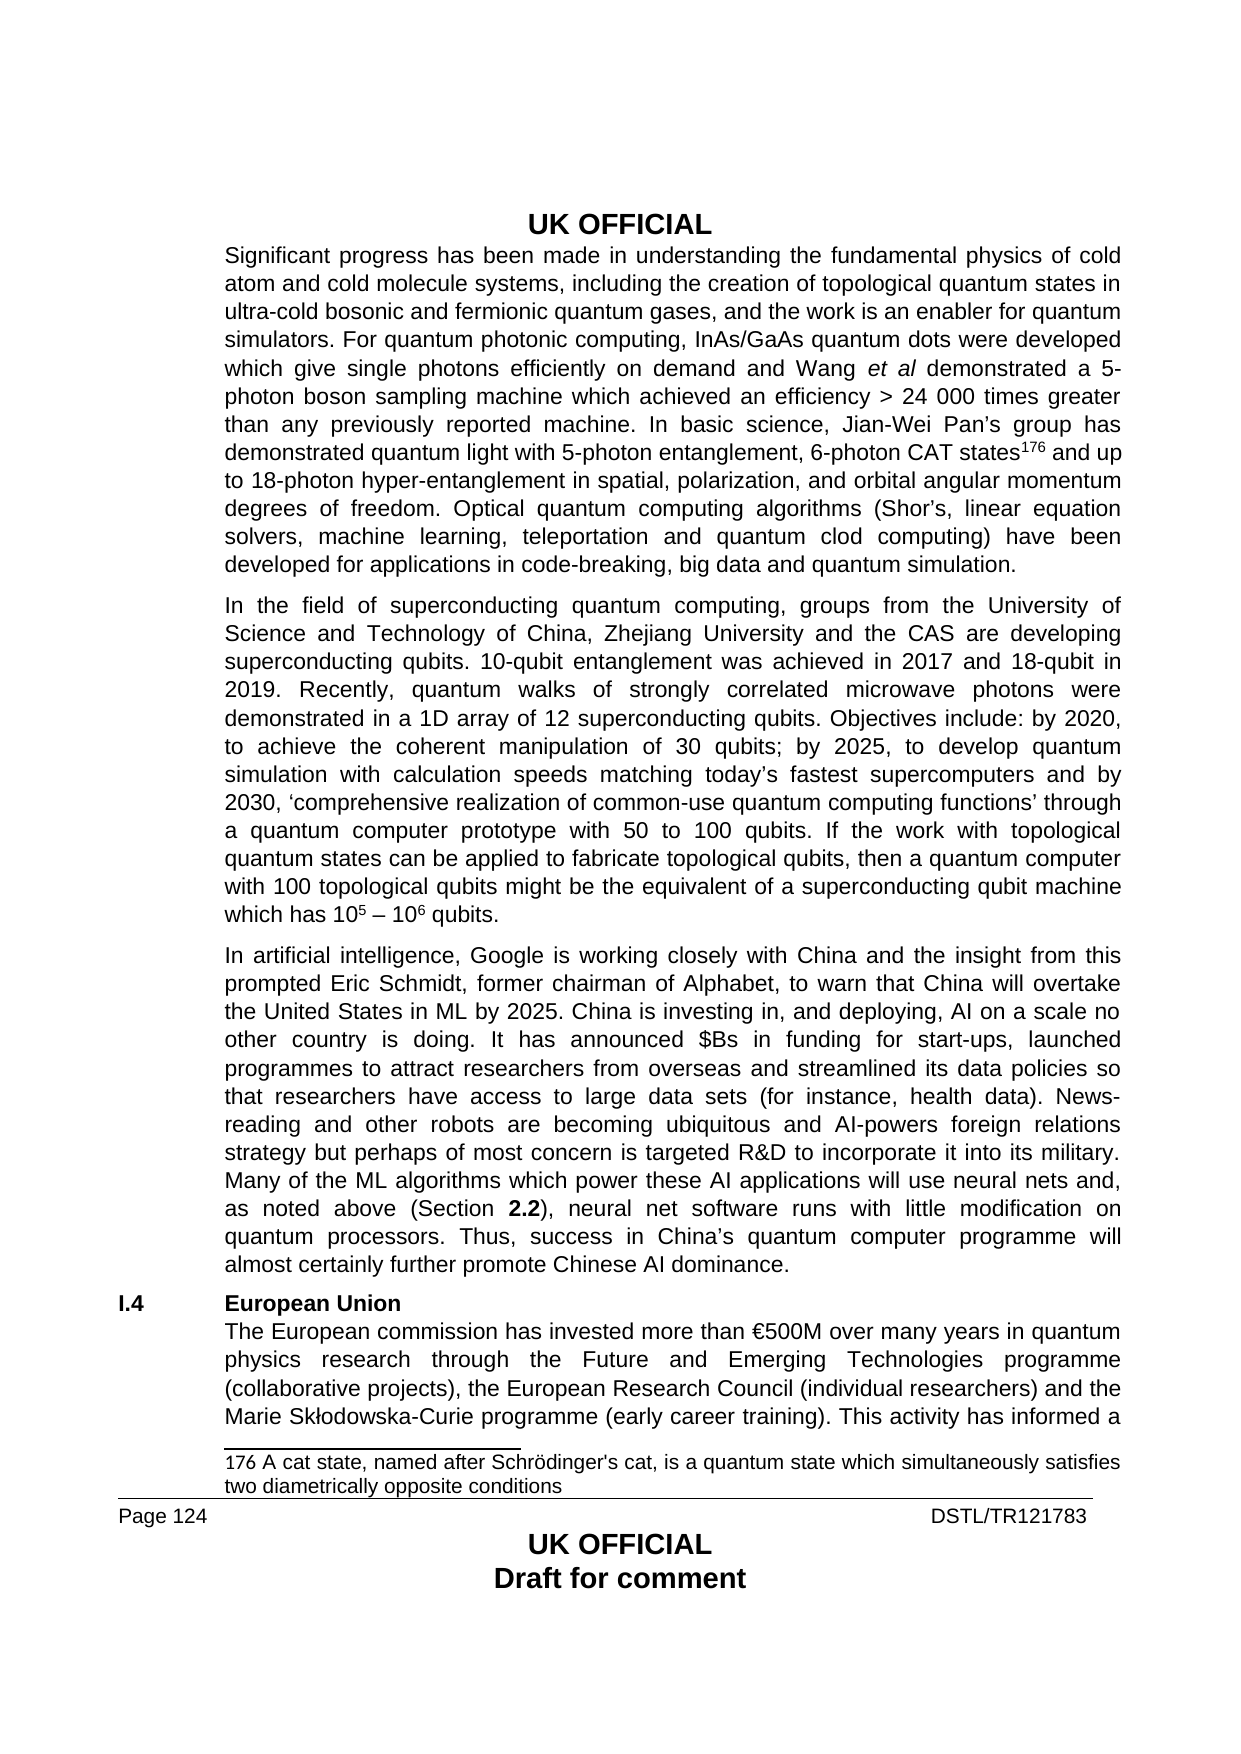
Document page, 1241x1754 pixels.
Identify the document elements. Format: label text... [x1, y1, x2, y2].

text The European commission has invested more than €500M over many years in quantum physics research through the Future and Emerging Technologies programme (collaborative projects), the European Research Council (individual researchers) and the Marie Skłodowska-Curie programme (early career training). This activity has informed a [224, 1317, 1122, 1429]
text In artificial intelligence, Google is working closely with China and the insight from this prompted Eric Schmidt, former chairman of Alphabet, to warn that China will overtake the United States in ML by 2025. China is investing in, and deploying, AI on a scale no other country is doing. It has announced $Bs in funding for start-ups, launched programmes to attract researchers from overseas and streamlined its data policies so that researchers have access to large data sets (for instance, health data). News-reading and other robots are becoming ubiquitous and AI-powers foreign relations strategy but perhaps of most concern is targeted R&D to incorporate it into its military. Many of the ML algorithms which power these AI applications will use neural nets and, as noted above (Section 2.2), neural net software runs with little modification on quantum processors. Thus, success in China’s quantum computer programme will almost certainly further promote Chinese AI dominance. [224, 940, 1122, 1278]
text In the field of superconducting quantum computing, groups from the University of Science and Technology of China, Zhejiang University and the CAS are developing superconducting qubits. 10-qubit entanglement was achieved in 2017 and 18-qubit in 2019. Recently, quantum walks of strongly correlated microwave photons were demonstrated in a 1D array of 12 superconducting qubits. Objectives include: by 2020, to achieve the coherent manipulation of 30 qubits; by 2025, to develop quantum simulation with calculation speeds matching today’s fastest supercomputers and by 2030, ‘comprehensive realization of common-use quantum computing functions’ through a quantum computer prototype with 50 to 100 qubits. If the work with topological quantum states can be applied to fabricate topological qubits, then a quantum computer with 100 topological qubits might be the equivalent of a superconducting qubit machine which has 105 – 106 qubits. [224, 590, 1122, 928]
text A cat state, named after Schrödinger's cat, is a quantum state which simultaneously satisfies two diametrically opposite conditions [224, 1449, 1122, 1498]
text Significant progress has been made in understanding the fundamental physics of cold atom and cold molecule systems, including the creation of topological quantum states in ultra-cold bosonic and fermionic quantum gases, and the work is an enabler for quantum simulators. For quantum photonic computing, InAs/GaAs quantum dots were developed which give single photons efficiently on demand and Wang et al demonstrated a 5-photon boson sampling machine which achieved an efficiency > 24 000 times greater than any previously reported machine. In basic science, Jian-Wei Pan’s group has demonstrated quantum light with 5-photon entanglement, 6-photon CAT states and up to 18-photon hyper-entanglement in spatial, polarization, and orbital angular momentum degrees of freedom. Optical quantum computing algorithms (Shor’s, linear equation solvers, machine learning, teleportation and quantum clod computing) have been developed for applications in code-breaking, big data and quantum simulation. [224, 240, 1122, 578]
list European Union [118, 1290, 1122, 1317]
